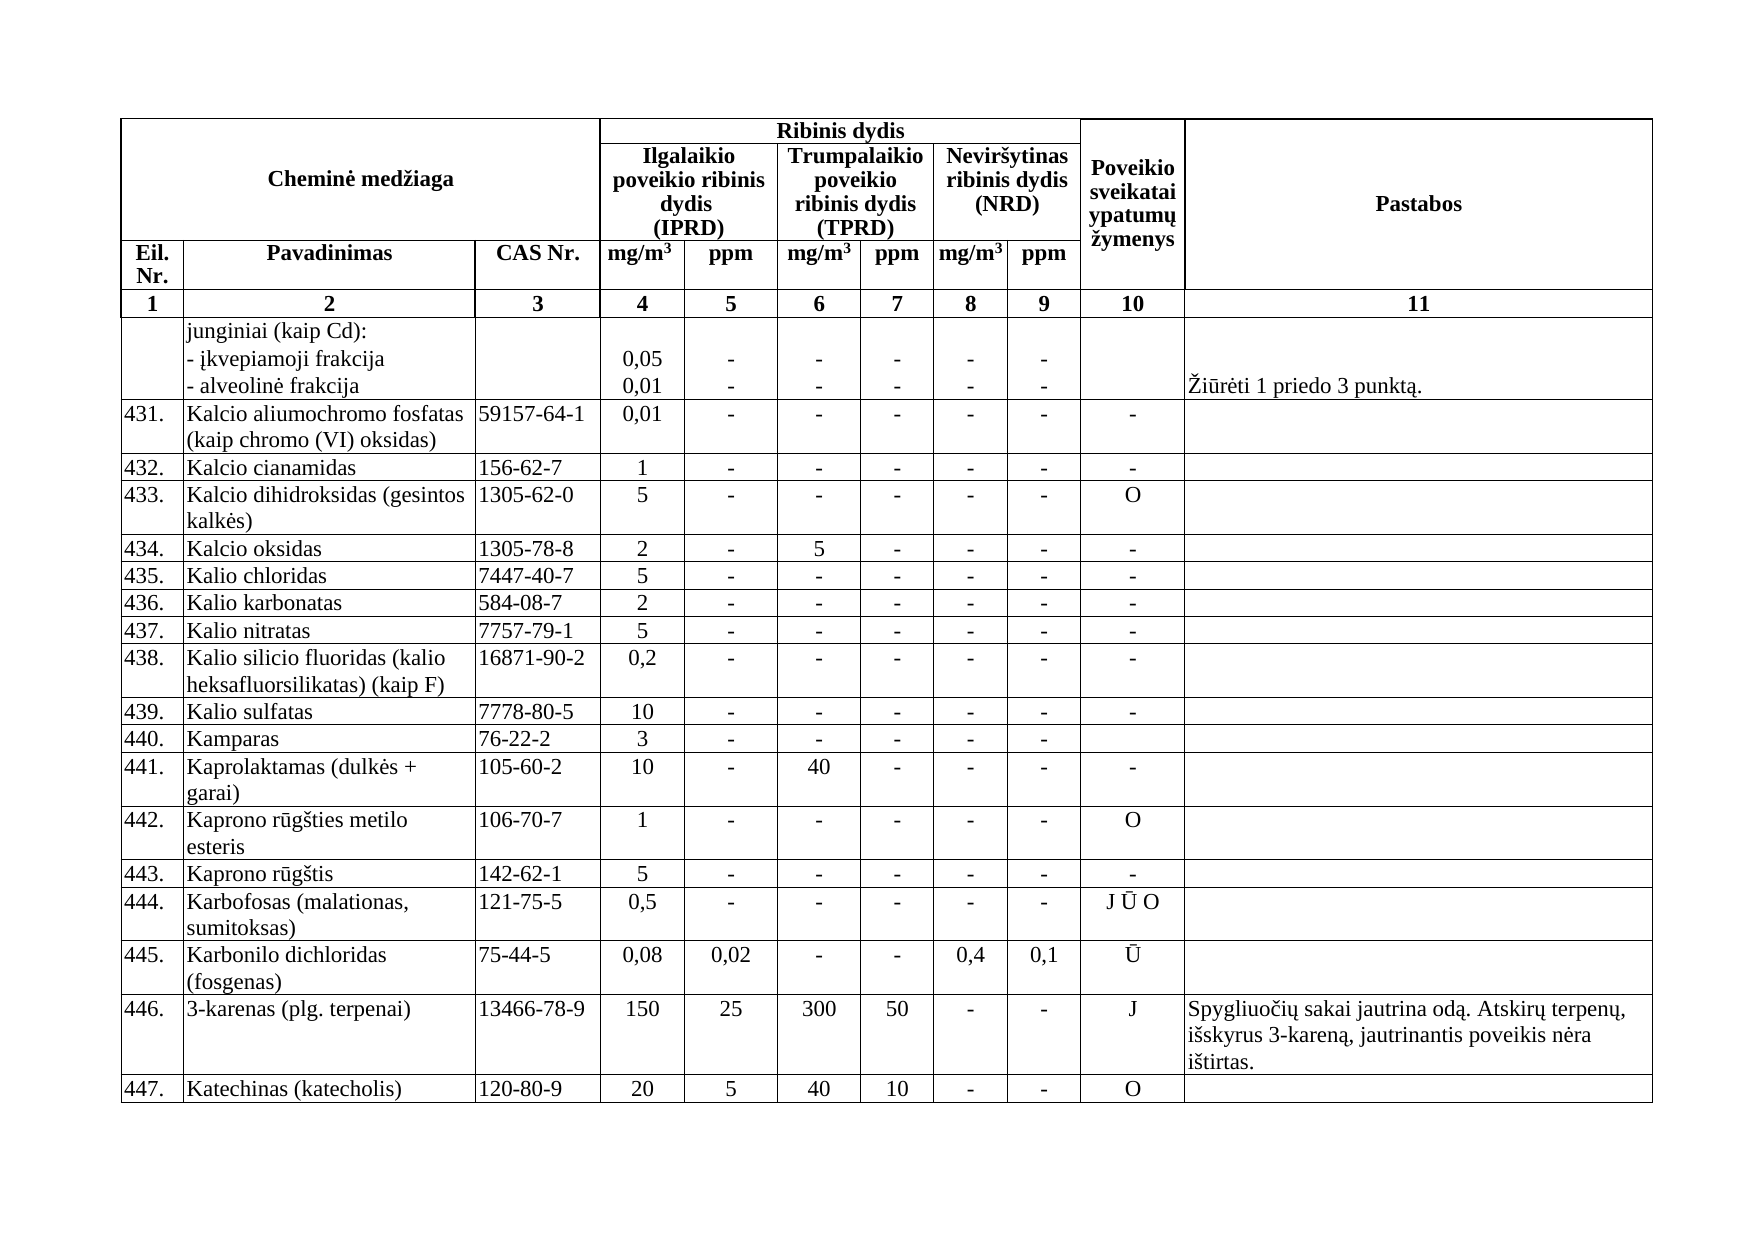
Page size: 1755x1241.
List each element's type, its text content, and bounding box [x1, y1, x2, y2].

table_cell Karbofosas (malationas, sumitoksas) [184, 888, 475, 940]
table_cell 2 [601, 535, 684, 561]
table_cell - [685, 644, 777, 697]
table_cell 437. [122, 617, 183, 643]
table_cell junginiai (kaip Cd): [184, 318, 475, 344]
table_header Poveikio sveikatai ypatumų žymenys [1081, 120, 1184, 289]
table_cell Kalcio dihidroksidas (gesintos kalkės) [184, 481, 475, 534]
table_cell [1185, 644, 1652, 697]
table_cell Kamparas [184, 725, 475, 752]
table_cell 8 [934, 290, 1007, 317]
table_cell - [1008, 371, 1080, 399]
table_cell 7757-79-1 [476, 617, 600, 643]
table_cell 16871-90-2 [476, 644, 600, 697]
table_cell 0,01 [601, 400, 684, 452]
table_cell - [861, 562, 933, 588]
table_cell [1185, 807, 1652, 859]
table_cell - [1081, 617, 1184, 643]
table_cell 1 [122, 290, 183, 317]
table_cell - [1008, 698, 1080, 724]
table_cell - [934, 344, 1007, 371]
table_cell 3-karenas (plg. terpenai) [184, 995, 475, 1074]
table_cell O [1081, 481, 1184, 534]
table_cell 13466-78-9 [476, 995, 600, 1074]
table_cell 0,4 [934, 941, 1007, 994]
table_cell - [1008, 995, 1080, 1074]
table_cell 0,2 [601, 644, 684, 697]
table_cell mg/m3 [934, 241, 1007, 289]
table_cell 150 [601, 995, 684, 1074]
table_cell Ū [1081, 941, 1184, 994]
table_cell - [685, 753, 777, 806]
table_cell - [778, 590, 860, 616]
table_cell - [861, 888, 933, 940]
table_cell Žiūrėti 1 priedo 3 punktą. [1185, 371, 1652, 399]
table_cell - [685, 400, 777, 452]
table_cell Kalio nitratas [184, 617, 475, 643]
table_cell 1305-62-0 [476, 481, 600, 534]
table_cell - [685, 371, 777, 399]
table_cell - [778, 481, 860, 534]
table_cell - [1081, 562, 1184, 588]
table_cell - [778, 344, 860, 371]
table_cell - [685, 888, 777, 940]
table_cell - [1008, 725, 1080, 752]
table_cell 432. [122, 454, 183, 480]
table_cell - [861, 698, 933, 724]
table_cell J [1081, 995, 1184, 1074]
table_cell 0,05 [601, 344, 684, 371]
table_cell Trumpalaikio poveikio ribinis dydis (TPRD) [778, 144, 933, 240]
table_cell 3 [476, 290, 599, 317]
table_cell 40 [778, 753, 860, 806]
table_cell 75-44-5 [476, 941, 600, 994]
table_cell - [861, 753, 933, 806]
table_cell mg/m3 [778, 241, 860, 289]
table_cell - [685, 454, 777, 480]
table_cell Kaprolaktamas (dulkės + garai) [184, 753, 475, 806]
table_cell 442. [122, 807, 183, 859]
table_cell 438. [122, 644, 183, 697]
table_cell - [1008, 860, 1080, 887]
table_cell - [1008, 562, 1080, 588]
table_cell Kalcio oksidas [184, 535, 475, 561]
table_cell - [861, 617, 933, 643]
table_cell 5 [685, 1075, 777, 1102]
table_cell 50 [861, 995, 933, 1074]
table_cell 5 [685, 290, 777, 317]
table_cell [1185, 860, 1652, 887]
table_cell mg/m3 [601, 241, 684, 289]
table_cell - [778, 454, 860, 480]
table_cell - [934, 590, 1007, 616]
table_cell 5 [601, 860, 684, 887]
table_cell - [861, 590, 933, 616]
table_cell 40 [778, 1075, 860, 1102]
table_cell 10 [601, 698, 684, 724]
table_cell [1081, 318, 1184, 344]
table_cell 5 [601, 481, 684, 534]
table_cell - [685, 698, 777, 724]
table_cell [601, 318, 684, 344]
table_cell [1185, 344, 1652, 371]
table_cell - [934, 698, 1007, 724]
table_cell - [861, 344, 933, 371]
table_cell - [1081, 454, 1184, 480]
table_cell ppm [1008, 241, 1080, 289]
table_cell - [778, 807, 860, 859]
table_cell - [861, 807, 933, 859]
table_cell 435. [122, 562, 183, 588]
table_cell - [934, 995, 1007, 1074]
table_cell - [1008, 888, 1080, 940]
table_cell [685, 318, 777, 344]
table_cell 444. [122, 888, 183, 940]
table_cell 9 [1008, 290, 1080, 317]
table_cell Neviršytinas ribinis dydis (NRD) [934, 144, 1080, 240]
table_cell 10 [861, 1075, 933, 1102]
table_cell - [1081, 860, 1184, 887]
table_cell [1185, 454, 1652, 480]
table_cell ppm [861, 241, 933, 289]
table_cell - [1081, 698, 1184, 724]
table_cell - [861, 371, 933, 399]
table_cell 76-22-2 [476, 725, 600, 752]
table_cell 5 [778, 535, 860, 561]
table_cell [122, 318, 183, 399]
table_cell 446. [122, 995, 183, 1074]
table_cell - [934, 888, 1007, 940]
table_cell O [1081, 1075, 1184, 1102]
table_cell 2 [184, 290, 474, 317]
table_cell - [778, 371, 860, 399]
table_cell 10 [601, 753, 684, 806]
table_cell - [685, 590, 777, 616]
table_cell - [861, 725, 933, 752]
table_cell [1185, 941, 1652, 994]
table_cell [1008, 318, 1080, 344]
table_cell 439. [122, 698, 183, 724]
table_cell - [1081, 535, 1184, 561]
table_cell [1185, 617, 1652, 643]
table_cell - [934, 753, 1007, 806]
table_cell - įkvepiamoji frakcija [184, 344, 475, 371]
table_cell - [1008, 1075, 1080, 1102]
table_cell - [934, 481, 1007, 534]
table_cell [1185, 725, 1652, 752]
table_cell - [1008, 535, 1080, 561]
table_cell 445. [122, 941, 183, 994]
table_cell - [1008, 644, 1080, 697]
table_cell [476, 318, 600, 399]
table_cell [934, 318, 1007, 344]
table_cell [1185, 400, 1652, 452]
table_cell - [685, 481, 777, 534]
table_cell 433. [122, 481, 183, 534]
table_cell - [861, 481, 933, 534]
table_cell 447. [122, 1075, 183, 1102]
table_cell - [685, 807, 777, 859]
table_cell O [1081, 807, 1184, 859]
table_cell [1185, 562, 1652, 588]
table_cell 1 [601, 807, 684, 859]
table_cell [861, 318, 933, 344]
table_cell - [934, 725, 1007, 752]
table_cell 156-62-7 [476, 454, 600, 480]
table_cell [1081, 344, 1184, 371]
table_cell - [934, 1075, 1007, 1102]
table_cell [1185, 1075, 1652, 1102]
table_cell - [934, 454, 1007, 480]
table_cell - [778, 644, 860, 697]
table_cell - [934, 644, 1007, 697]
table_cell 142-62-1 [476, 860, 600, 887]
table_cell - [1008, 617, 1080, 643]
table_cell Eil. Nr. [122, 241, 183, 289]
table_cell - [861, 644, 933, 697]
table_cell 1305-78-8 [476, 535, 600, 561]
table_cell - alveolinė frakcija [184, 371, 475, 399]
table_cell Kalio sulfatas [184, 698, 475, 724]
table_cell - [1008, 753, 1080, 806]
table_cell [1185, 753, 1652, 806]
table_cell CAS Nr. [476, 241, 599, 289]
table_cell 3 [601, 725, 684, 752]
table_cell 6 [778, 290, 860, 317]
table_cell - [861, 400, 933, 452]
table_cell 10 [1081, 290, 1184, 317]
table_cell - [778, 617, 860, 643]
table_cell - [685, 344, 777, 371]
table_cell - [934, 400, 1007, 452]
table_cell Kalio chloridas [184, 562, 475, 588]
table_cell 1 [601, 454, 684, 480]
table_cell 434. [122, 535, 183, 561]
table_cell 7447-40-7 [476, 562, 600, 588]
table_cell - [778, 562, 860, 588]
table_cell - [1081, 590, 1184, 616]
table_cell - [1081, 400, 1184, 452]
table_cell 300 [778, 995, 860, 1074]
table_cell 584-08-7 [476, 590, 600, 616]
table_cell ppm [685, 241, 777, 289]
table_header Cheminė medžiaga [122, 119, 599, 240]
table_cell 2 [601, 590, 684, 616]
table_header Pastabos [1186, 120, 1652, 289]
table_cell - [778, 698, 860, 724]
table_cell 431. [122, 400, 183, 452]
table_cell 436. [122, 590, 183, 616]
table_cell - [778, 860, 860, 887]
table_cell 0,5 [601, 888, 684, 940]
table_cell - [861, 941, 933, 994]
table_cell - [778, 888, 860, 940]
table_cell 0,02 [685, 941, 777, 994]
table_cell - [1081, 644, 1184, 697]
table_cell [1185, 698, 1652, 724]
table_cell - [934, 535, 1007, 561]
table_cell - [934, 371, 1007, 399]
table_cell Kaprono rūgšties metilo esteris [184, 807, 475, 859]
table_cell 5 [601, 562, 684, 588]
table_cell Pavadinimas [184, 241, 474, 289]
table_cell 4 [601, 290, 684, 317]
table_cell - [778, 725, 860, 752]
table_cell [1081, 371, 1184, 399]
table_cell [1081, 725, 1184, 752]
table_cell Kaprono rūgštis [184, 860, 475, 887]
table_cell Kalio silicio fluoridas (kalio heksafluorsilikatas) (kaip F) [184, 644, 475, 697]
table_cell 443. [122, 860, 183, 887]
table_cell - [934, 617, 1007, 643]
table_cell 0,1 [1008, 941, 1080, 994]
table_cell Kalcio cianamidas [184, 454, 475, 480]
table_cell [778, 318, 860, 344]
table_cell - [1008, 454, 1080, 480]
table_cell [1185, 535, 1652, 561]
table_cell [1185, 318, 1652, 344]
table_cell - [934, 562, 1007, 588]
table_cell 106-70-7 [476, 807, 600, 859]
table_cell Kalio karbonatas [184, 590, 475, 616]
table_cell - [861, 454, 933, 480]
table_cell - [778, 400, 860, 452]
table_cell 120-80-9 [476, 1075, 600, 1102]
table_cell 121-75-5 [476, 888, 600, 940]
table_cell - [934, 860, 1007, 887]
table_cell 105-60-2 [476, 753, 600, 806]
table_cell 0,01 [601, 371, 684, 399]
table_cell - [1008, 807, 1080, 859]
table_cell 59157-64-1 [476, 400, 600, 452]
table_cell - [1008, 344, 1080, 371]
table_cell 5 [601, 617, 684, 643]
table_cell - [685, 617, 777, 643]
table_cell 0,08 [601, 941, 684, 994]
table_cell 25 [685, 995, 777, 1074]
table_cell - [1008, 590, 1080, 616]
table_cell - [685, 535, 777, 561]
table_cell J Ū O [1081, 888, 1184, 940]
table_cell 11 [1185, 290, 1652, 317]
table_cell [1185, 590, 1652, 616]
table_cell - [685, 562, 777, 588]
table_cell - [861, 860, 933, 887]
table_cell 7 [861, 290, 933, 317]
table_cell - [861, 535, 933, 561]
table_cell - [1008, 400, 1080, 452]
table_cell Ilgalaikio poveikio ribinis dydis (IPRD) [601, 144, 777, 240]
table_cell [1185, 481, 1652, 534]
table_cell - [1008, 481, 1080, 534]
table_cell 441. [122, 753, 183, 806]
table_cell - [685, 860, 777, 887]
table_cell Karbonilo dichloridas (fosgenas) [184, 941, 475, 994]
table_cell Katechinas (katecholis) [184, 1075, 475, 1102]
table_cell Spygliuočių sakai jautrina odą. Atskirų terpenų, išskyrus 3-kareną, jautrinantis poveikis nėra ištirtas. [1185, 995, 1652, 1074]
table_cell 440. [122, 725, 183, 752]
table_cell - [685, 725, 777, 752]
table_cell Kalcio aliumochromo fosfatas (kaip chromo (VI) oksidas) [184, 400, 475, 452]
table_cell 20 [601, 1075, 684, 1102]
table_cell [1185, 888, 1652, 940]
table_header Ribinis dydis [601, 119, 1080, 143]
table_cell - [778, 941, 860, 994]
table_cell 7778-80-5 [476, 698, 600, 724]
table_cell - [934, 807, 1007, 859]
table_cell - [1081, 753, 1184, 806]
